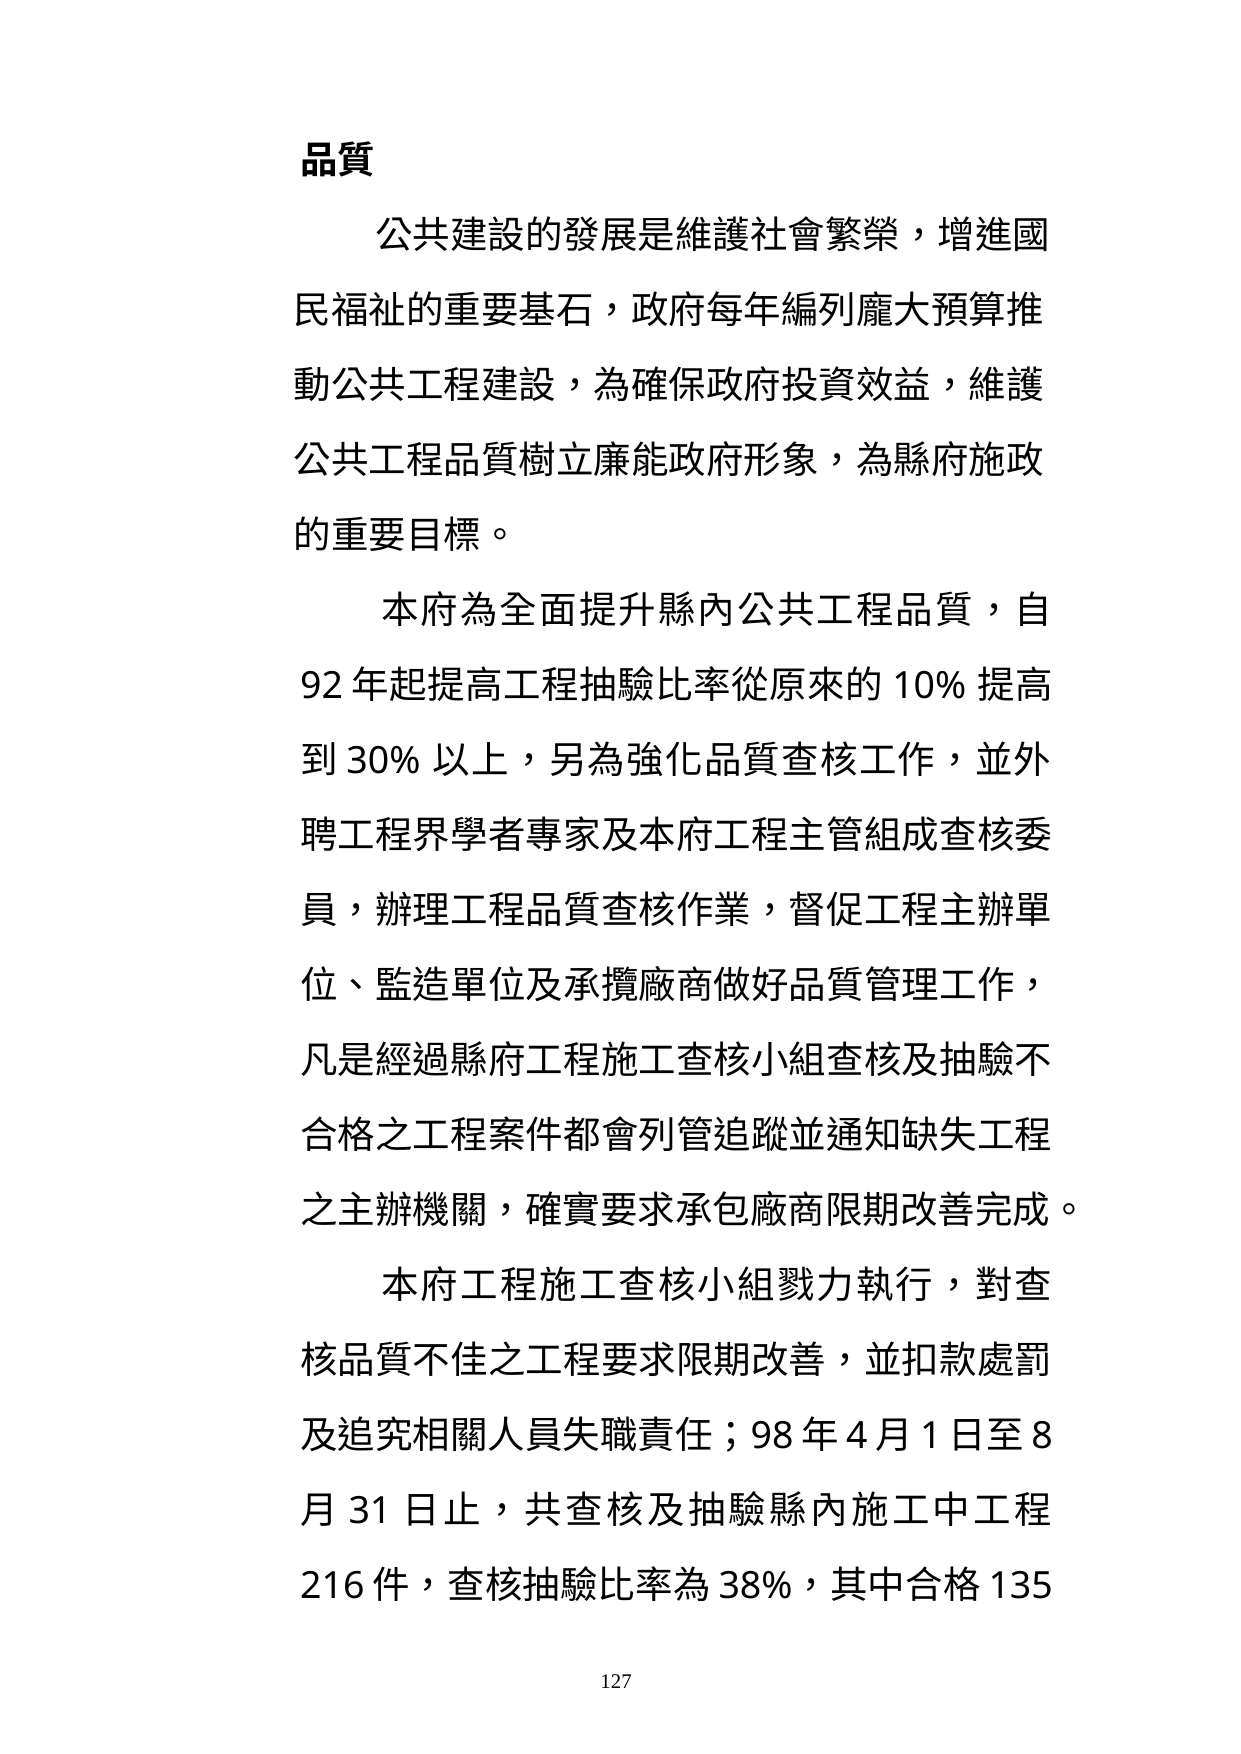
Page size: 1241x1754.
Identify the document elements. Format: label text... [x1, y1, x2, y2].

text 品質 [187, 120, 1053, 195]
text 本府工程施工查核小組戮力執行，對查核品質不佳之工程要求限期改善，並扣款處罰及追究相關人員失職責任；98年4月1日至8月31日止，共查核及抽驗縣內施工中工程216件，查核抽驗比率為38%，其中合格135 [300, 1245, 1053, 1620]
text 公共建設的發展是維護社會繁榮，增進國民福祉的重要基石，政府每年編列龐大預算推動公共工程建設，為確保政府投資效益，維護公共工程品質樹立廉能政府形象，為縣府施政的重要目標。 [294, 195, 1053, 570]
text 本府為全面提升縣內公共工程品質，自92年起提高工程抽驗比率從原來的10% 提高到30% 以上，另為強化品質查核工作，並外聘工程界學者專家及本府工程主管組成查核委員，辦理工程品質查核作業，督促工程主辦單位、監造單位及承攬廠商做好品質管理工作，凡是經過縣府工程施工查核小組查核及抽驗不合格之工程案件都會列管追蹤並通知缺失工程之主辦機關，確實要求承包廠商限期改善完成。 [300, 570, 1053, 1245]
